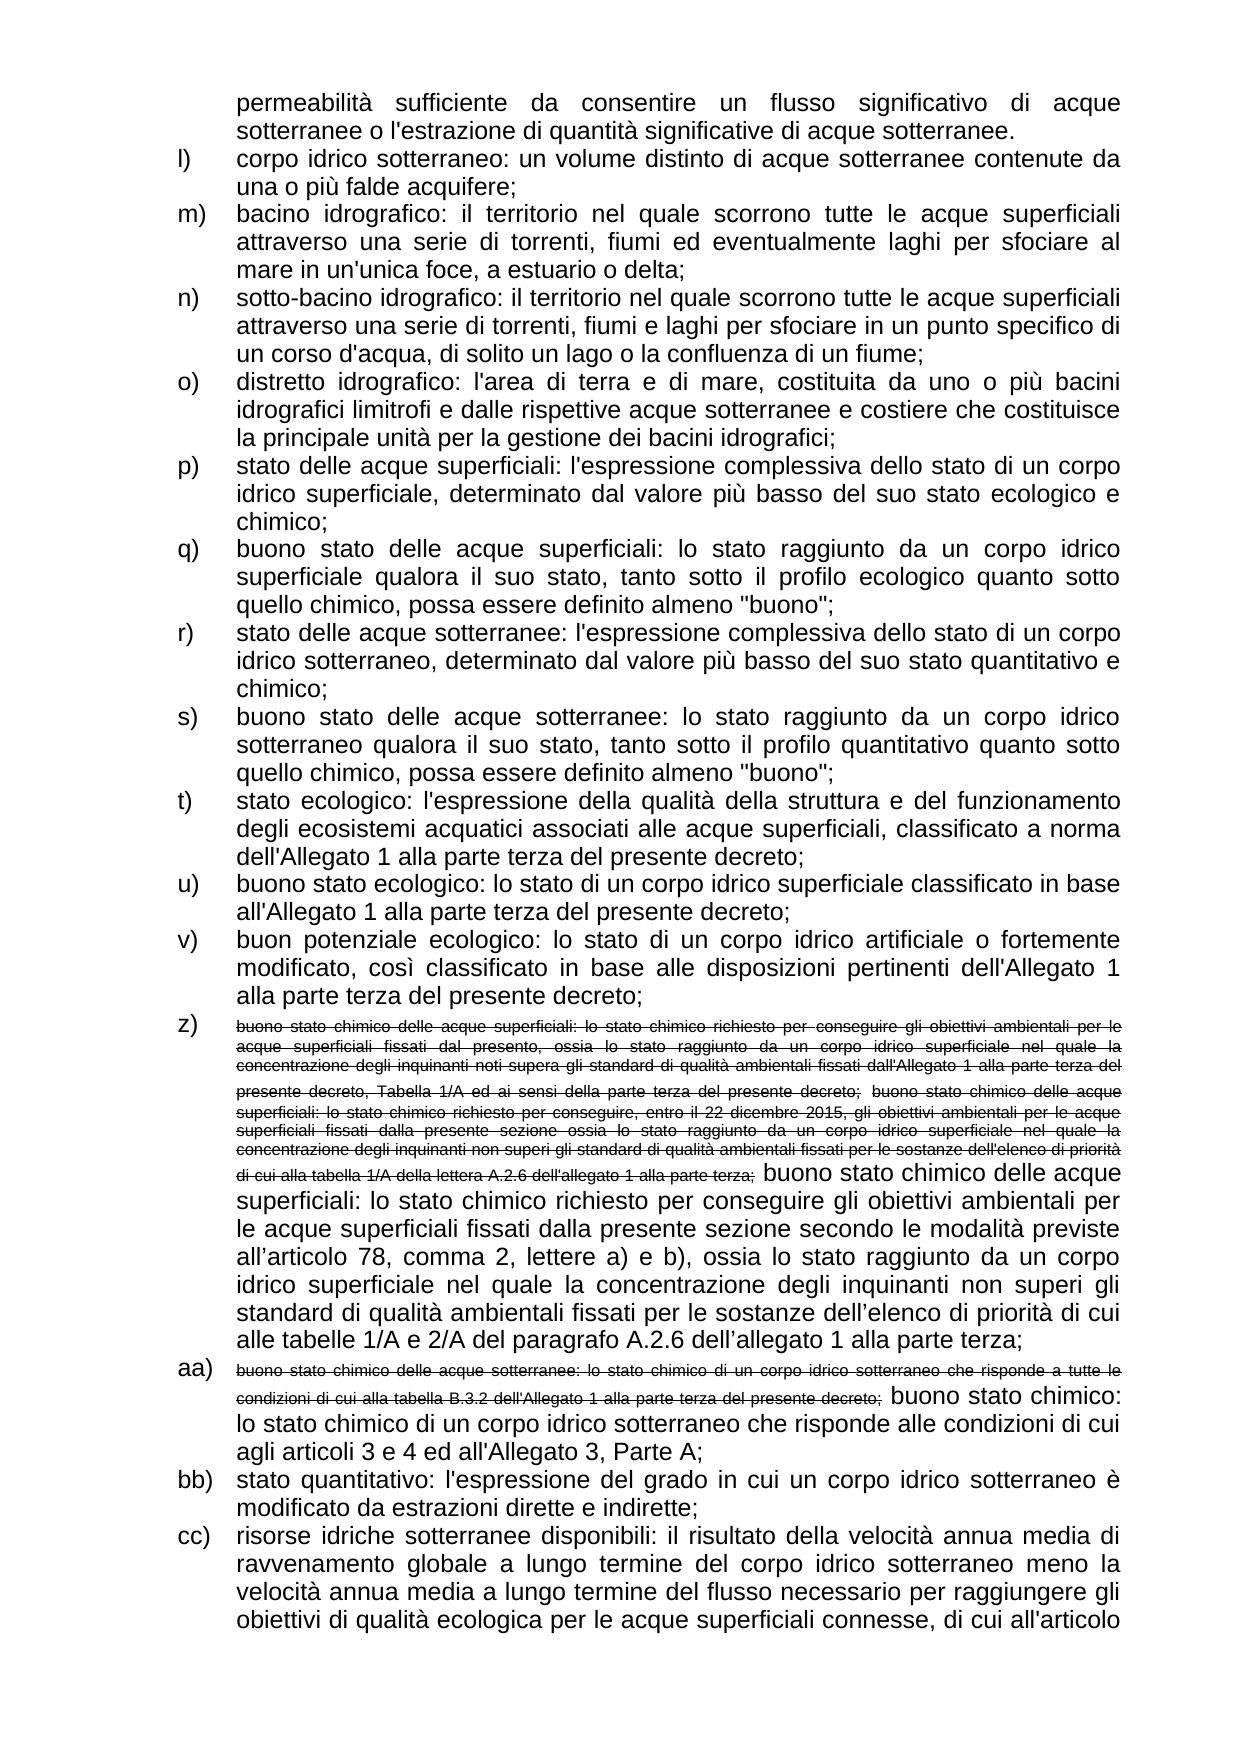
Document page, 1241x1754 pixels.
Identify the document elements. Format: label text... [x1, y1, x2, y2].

text z) buono stato chimico delle acque superficiali: lo stato chimico richiesto per conseguire gli obiettivi ambientali per le acque superficiali fissati dal presento, ossia lo stato raggiunto da un corpo idrico superficiale nel quale la concentrazione degli inquinanti noti supera gli standard di qualità ambientali fissati dall'Allegato 1 alla parte terza del presente decreto, Tabella 1/A ed ai sensi della parte terza del presente decreto; buono stato chimico delle acque superficiali: lo stato chimico richiesto per conseguire, entro il 22 dicembre 2015, gli obiettivi ambientali per le acque superficiali fissati dalla presente sezione ossia lo stato raggiunto da un corpo idrico superficiale nel quale la concentrazione degli inquinanti non superi gli standard di qualità ambientali fissati per le sostanze dell'elenco di priorità di cui alla tabella 1/A della lettera A.2.6 dell'allegato 1 alla parte terza; buono stato chimico delle acque superficiali: lo stato chimico richiesto per conseguire gli obiettivi ambientali per le acque superficiali fissati dalla presente sezione secondo le modalità previste all’articolo 78, comma 2, lettere a) e b), ossia lo stato raggiunto da un corpo idrico superficiale nel quale la concentrazione degli inquinanti non superi gli standard di qualità ambientali fissati per le sostanze dell’elenco di priorità di cui alle tabelle 1/A e 2/A del paragrafo A.2.6 dell’allegato 1 alla parte terza; [177, 1010, 1122, 1354]
text n) sotto-bacino idrografico: il territorio nel quale scorrono tutte le acque superficiali attraverso una serie di torrenti, fiumi e laghi per sfociare in un punto specifico di un corso d'acqua, di solito un lago o la confluenza di un fiume; [177, 284, 1122, 368]
text bb) stato quantitativo: l'espressione del grado in cui un corpo idrico sotterraneo è modificato da estrazioni dirette e indirette; [177, 1466, 1122, 1522]
text v) buon potenziale ecologico: lo stato di un corpo idrico artificiale o fortemente modificato, così classificato in base alle disposizioni pertinenti dell'Allegato 1 alla parte terza del presente decreto; [177, 926, 1122, 1010]
text q) buono stato delle acque superficiali: lo stato raggiunto da un corpo idrico superficiale qualora il suo stato, tanto sotto il profilo ecologico quanto sotto quello chimico, possa essere definito almeno "buono"; [177, 535, 1122, 619]
text p) stato delle acque superficiali: l'espressione complessiva dello stato di un corpo idrico superficiale, determinato dal valore più basso del suo stato ecologico e chimico; [177, 451, 1122, 535]
text r) stato delle acque sotterranee: l'espressione complessiva dello stato di un corpo idrico sotterraneo, determinato dal valore più basso del suo stato quantitativo e chimico; [177, 619, 1122, 703]
text t) stato ecologico: l'espressione della qualità della struttura e del funzionamento degli ecosistemi acquatici associati alle acque superficiali, classificato a norma dell'Allegato 1 alla parte terza del presente decreto; [177, 786, 1122, 870]
text l) corpo idrico sotterraneo: un volume distinto di acque sotterranee contenute da una o più falde acquifere; [177, 144, 1122, 200]
text s) buono stato delle acque sotterranee: lo stato raggiunto da un corpo idrico sotterraneo qualora il suo stato, tanto sotto il profilo quantitativo quanto sotto quello chimico, possa essere definito almeno "buono"; [177, 703, 1122, 786]
text u) buono stato ecologico: lo stato di un corpo idrico superficiale classificato in base all'Allegato 1 alla parte terza del presente decreto; [177, 870, 1122, 926]
text cc) risorse idriche sotterranee disponibili: il risultato della velocità annua media di ravvenamento globale a lungo termine del corpo idrico sotterraneo meno la velocità annua media a lungo termine del flusso necessario per raggiungere gli obiettivi di qualità ecologica per le acque superficiali connesse, di cui all'articolo [177, 1522, 1122, 1633]
text m) bacino idrografico: il territorio nel quale scorrono tutte le acque superficiali attraverso una serie di torrenti, fiumi ed eventualmente laghi per sfociare al mare in un'unica foce, a estuario o delta; [177, 200, 1122, 284]
text permeabilità sufficiente da consentire un flusso significativo di acque sotterranee o l'estrazione di quantità significative di acque sotterranee. [177, 88, 1122, 144]
text o) distretto idrografico: l'area di terra e di mare, costituita da uno o più bacini idrografici limitrofi e dalle rispettive acque sotterranee e costiere che costituisce la principale unità per la gestione dei bacini idrografici; [177, 368, 1122, 451]
text aa) buono stato chimico delle acque sotterranee: lo stato chimico di un corpo idrico sotterraneo che risponde a tutte le condizioni di cui alla tabella B.3.2 dell'Allegato 1 alla parte terza del presente decreto; buono stato chimico: lo stato chimico di un corpo idrico sotterraneo che risponde alle condizioni di cui agli articoli 3 e 4 ed all'Allegato 3, Parte A; [177, 1354, 1122, 1466]
